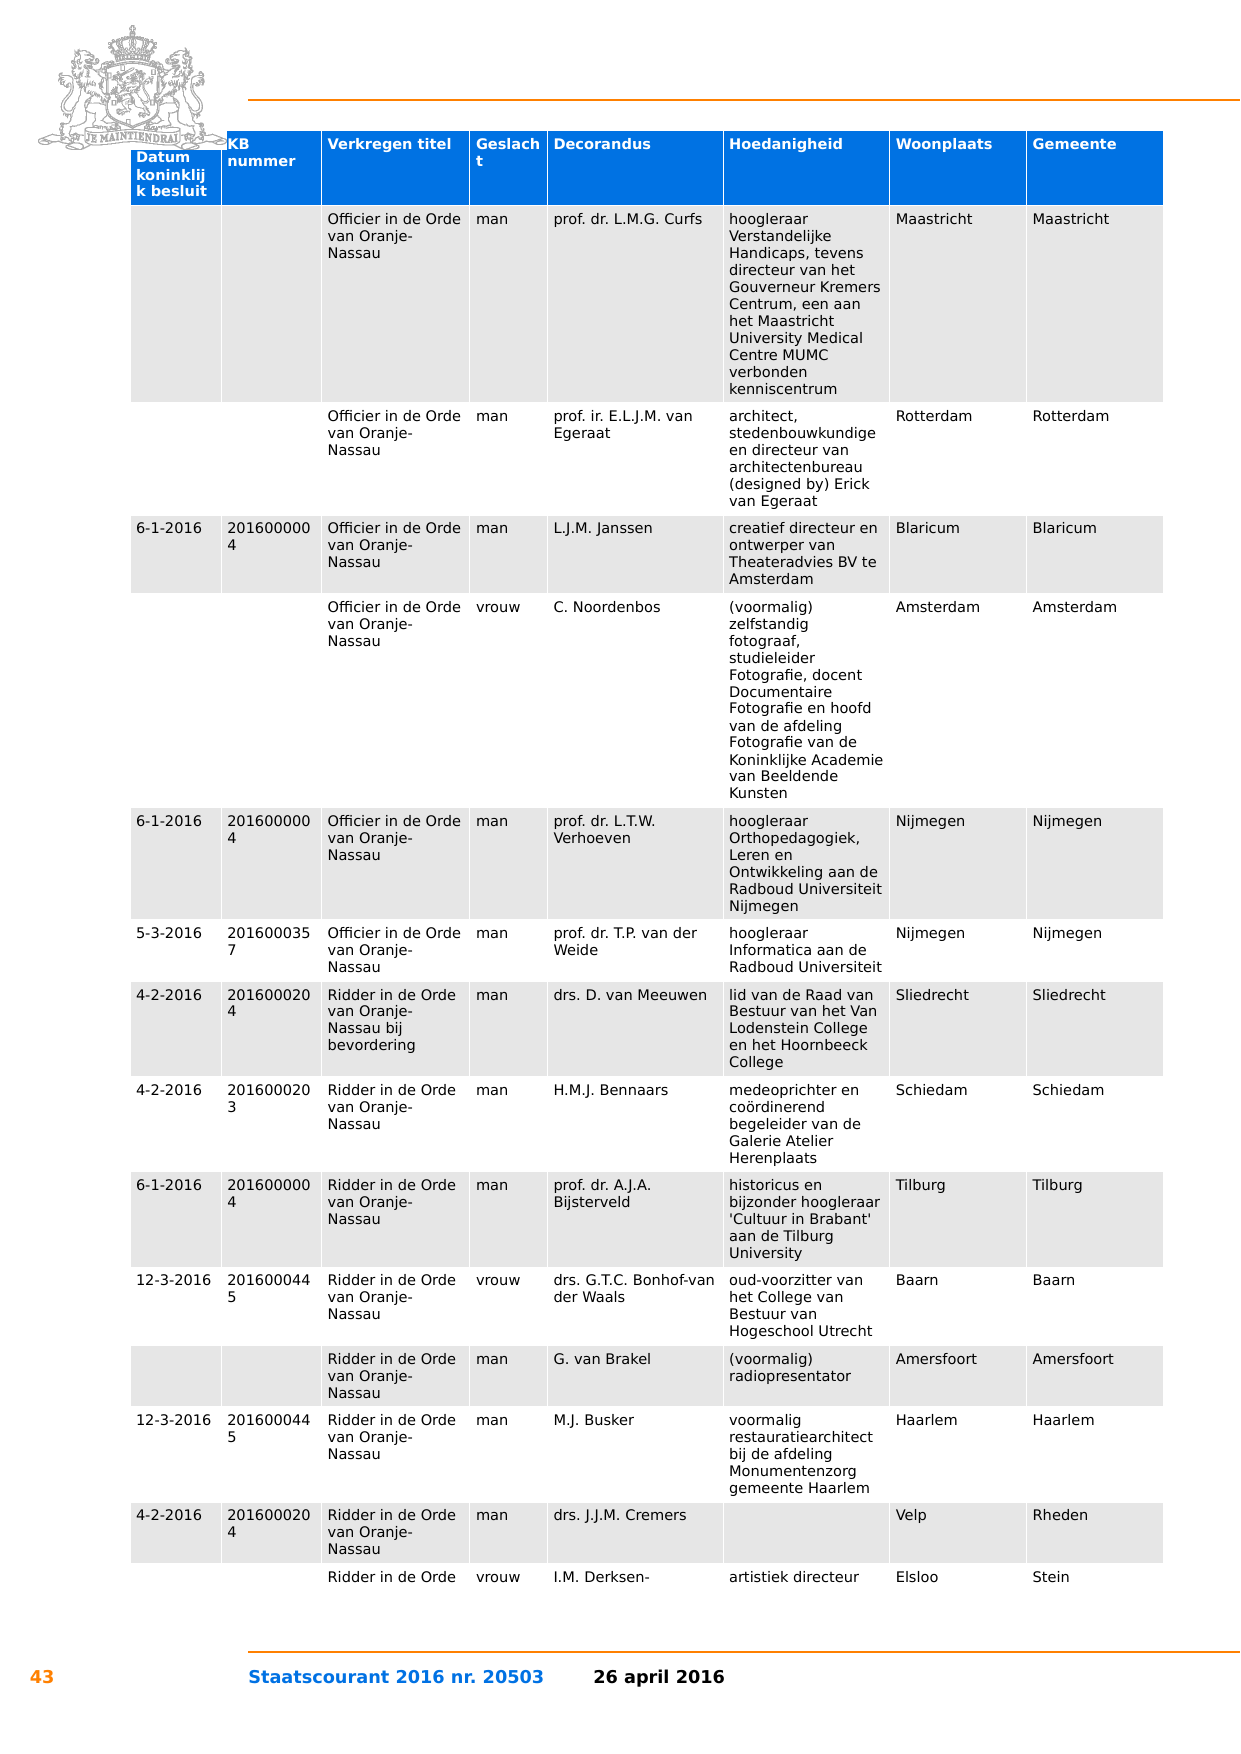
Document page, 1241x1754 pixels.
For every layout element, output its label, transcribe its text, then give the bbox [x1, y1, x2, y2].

table_cell Sliedrecht [890, 982, 1026, 1076]
table_cell Officier in de Orde van Oranje-Nassau [322, 920, 469, 981]
table_cell Blaricum [1027, 516, 1163, 593]
table_cell Amersfoort [890, 1346, 1026, 1406]
table_cell [222, 403, 321, 514]
table_cell [222, 1346, 321, 1406]
table_cell 2016000357 [222, 920, 321, 981]
table_cell Officier in de Orde van Oranje-Nassau [322, 206, 469, 402]
table_cell historicus en bijzonder hoogleraar 'Cultuur in Brabant' aan de Tilburg University [724, 1172, 889, 1267]
table_cell man [470, 1172, 547, 1267]
table_cell Amsterdam [890, 594, 1026, 807]
table_cell 2016000445 [222, 1407, 321, 1502]
table_cell Ridder in de Orde van Oranje-Nassau [322, 1346, 469, 1406]
table_cell prof. dr. L.T.W. Verhoeven [548, 808, 723, 919]
table_header Gemeente [1027, 131, 1163, 205]
table_cell Haarlem [1027, 1407, 1163, 1502]
table_cell 6-1-2016 [131, 516, 221, 593]
table_cell Blaricum [890, 516, 1026, 593]
table_cell prof. dr. T.P. van der Weide [548, 920, 723, 981]
table_header KB nummer [222, 131, 321, 205]
table_cell lid van de Raad van Bestuur van het Van Lodenstein College en het Hoornbeeck College [724, 982, 889, 1076]
table_cell 4-2-2016 [131, 1077, 221, 1171]
table_cell Tilburg [1027, 1172, 1163, 1267]
table_cell Rotterdam [1027, 403, 1163, 514]
table_cell Baarn [1027, 1268, 1163, 1345]
table_cell creatief directeur en ontwerper van Theateradvies BV te Amsterdam [724, 516, 889, 593]
table_cell hoogleraar Verstandelijke Handicaps, tevens directeur van het Gouverneur Kremers Centrum, een aan het Maastricht University Medical Centre MUMC verbonden kenniscentrum [724, 206, 889, 402]
table_cell prof. ir. E.L.J.M. van Egeraat [548, 403, 723, 514]
table_cell drs. D. van Meeuwen [548, 982, 723, 1076]
table_cell Amsterdam [1027, 594, 1163, 807]
table_cell drs. J.J.M. Cremers [548, 1503, 723, 1563]
table_cell drs. G.T.C. Bonhof-van der Waals [548, 1268, 723, 1345]
table_cell 2016000204 [222, 982, 321, 1076]
table_cell 12-3-2016 [131, 1268, 221, 1345]
table_cell Officier in de Orde van Oranje-Nassau [322, 403, 469, 514]
table_cell (voormalig) zelfstandig fotograaf, studieleider Fotografie, docent Documentaire Fotografie en hoofd van de afdeling Fotografie van de Koninklijke Academie van Beeldende Kunsten [724, 594, 889, 807]
table_cell prof. dr. A.J.A. Bijsterveld [548, 1172, 723, 1267]
table_cell [131, 206, 221, 402]
table_cell Maastricht [890, 206, 1026, 402]
table_cell 6-1-2016 [131, 808, 221, 919]
table_cell Stein [1027, 1564, 1163, 1590]
table_cell Baarn [890, 1268, 1026, 1345]
table_cell Ridder in de Orde van Oranje-Nassau bij bevordering [322, 982, 469, 1076]
table_cell man [470, 920, 547, 981]
table_cell artistiek directeur [724, 1564, 889, 1590]
table_cell 4-2-2016 [131, 982, 221, 1076]
table_cell C. Noordenbos [548, 594, 723, 807]
table_cell man [470, 808, 547, 919]
table_header Geslacht [470, 131, 547, 205]
table_cell I.M. Derksen- [548, 1564, 723, 1590]
table_cell architect, stedenbouwkundige en directeur van architectenbureau (designed by) Erick van Egeraat [724, 403, 889, 514]
table_cell Officier in de Orde van Oranje-Nassau [322, 808, 469, 919]
table_cell G. van Brakel [548, 1346, 723, 1406]
table_cell hoogleraar Informatica aan de Radboud Universiteit [724, 920, 889, 981]
table_cell (voormalig) radiopresentator [724, 1346, 889, 1406]
table_cell 2016000445 [222, 1268, 321, 1345]
table_cell [222, 1564, 321, 1590]
table_cell oud-voorzitter van het College van Bestuur van Hogeschool Utrecht [724, 1268, 889, 1345]
table_cell prof. dr. L.M.G. Curfs [548, 206, 723, 402]
table_cell man [470, 206, 547, 402]
table_cell Velp [890, 1503, 1026, 1563]
table_cell 12-3-2016 [131, 1407, 221, 1502]
table_cell 2016000004 [222, 808, 321, 919]
table_cell [131, 1564, 221, 1590]
table_cell H.M.J. Bennaars [548, 1077, 723, 1171]
table_cell 5-3-2016 [131, 920, 221, 981]
table_cell man [470, 1077, 547, 1171]
table_cell 6-1-2016 [131, 1172, 221, 1267]
table_cell man [470, 403, 547, 514]
table_header Decorandus [548, 131, 723, 205]
table_cell vrouw [470, 594, 547, 807]
table_cell Ridder in de Orde van Oranje-Nassau [322, 1077, 469, 1171]
table_cell man [470, 1346, 547, 1406]
table_header Woonplaats [890, 131, 1026, 205]
table_cell [222, 594, 321, 807]
table_cell Rotterdam [890, 403, 1026, 514]
table_cell man [470, 1503, 547, 1563]
table_cell M.J. Busker [548, 1407, 723, 1502]
table_header Datum koninklijk besluit [131, 150, 221, 205]
table_cell Rheden [1027, 1503, 1163, 1563]
table_cell Maastricht [1027, 206, 1163, 402]
picture [38, 25, 227, 150]
table_cell [131, 594, 221, 807]
table_cell man [470, 516, 547, 593]
table_cell 2016000203 [222, 1077, 321, 1171]
table_cell [724, 1503, 889, 1563]
table_cell voormalig restauratiearchitect bij de afdeling Monumentenzorg gemeente Haarlem [724, 1407, 889, 1502]
table_cell hoogleraar Orthopedagogiek, Leren en Ontwikkeling aan de Radboud Universiteit Nijmegen [724, 808, 889, 919]
table_cell Sliedrecht [1027, 982, 1163, 1076]
table_cell Nijmegen [890, 920, 1026, 981]
table_cell Tilburg [890, 1172, 1026, 1267]
table_cell Ridder in de Orde van Oranje-Nassau [322, 1172, 469, 1267]
table_cell vrouw [470, 1268, 547, 1345]
table_cell 4-2-2016 [131, 1503, 221, 1563]
table_cell Officier in de Orde van Oranje-Nassau [322, 516, 469, 593]
table_cell Nijmegen [890, 808, 1026, 919]
table_cell Amersfoort [1027, 1346, 1163, 1406]
table_header Hoedanigheid [724, 131, 889, 205]
table_cell man [470, 1407, 547, 1502]
table_cell vrouw [470, 1564, 547, 1590]
table_cell man [470, 982, 547, 1076]
table_cell Schiedam [1027, 1077, 1163, 1171]
table_cell Officier in de Orde van Oranje-Nassau [322, 594, 469, 807]
table_cell Haarlem [890, 1407, 1026, 1502]
table_header Verkregen titel [322, 131, 469, 205]
table_cell [222, 206, 321, 402]
table_cell 2016000004 [222, 516, 321, 593]
table_cell Ridder in de Orde van Oranje-Nassau [322, 1268, 469, 1345]
table_cell Schiedam [890, 1077, 1026, 1171]
table_cell Ridder in de Orde [322, 1564, 469, 1590]
table_cell Ridder in de Orde van Oranje-Nassau [322, 1407, 469, 1502]
table_cell medeoprichter en coördinerend begeleider van de Galerie Atelier Herenplaats [724, 1077, 889, 1171]
table_cell 2016000204 [222, 1503, 321, 1563]
table_cell Elsloo [890, 1564, 1026, 1590]
table_cell Ridder in de Orde van Oranje-Nassau [322, 1503, 469, 1563]
table_cell 2016000004 [222, 1172, 321, 1267]
table_cell [131, 403, 221, 514]
table_cell [131, 1346, 221, 1406]
table_cell Nijmegen [1027, 808, 1163, 919]
table_cell Nijmegen [1027, 920, 1163, 981]
table_cell L.J.M. Janssen [548, 516, 723, 593]
